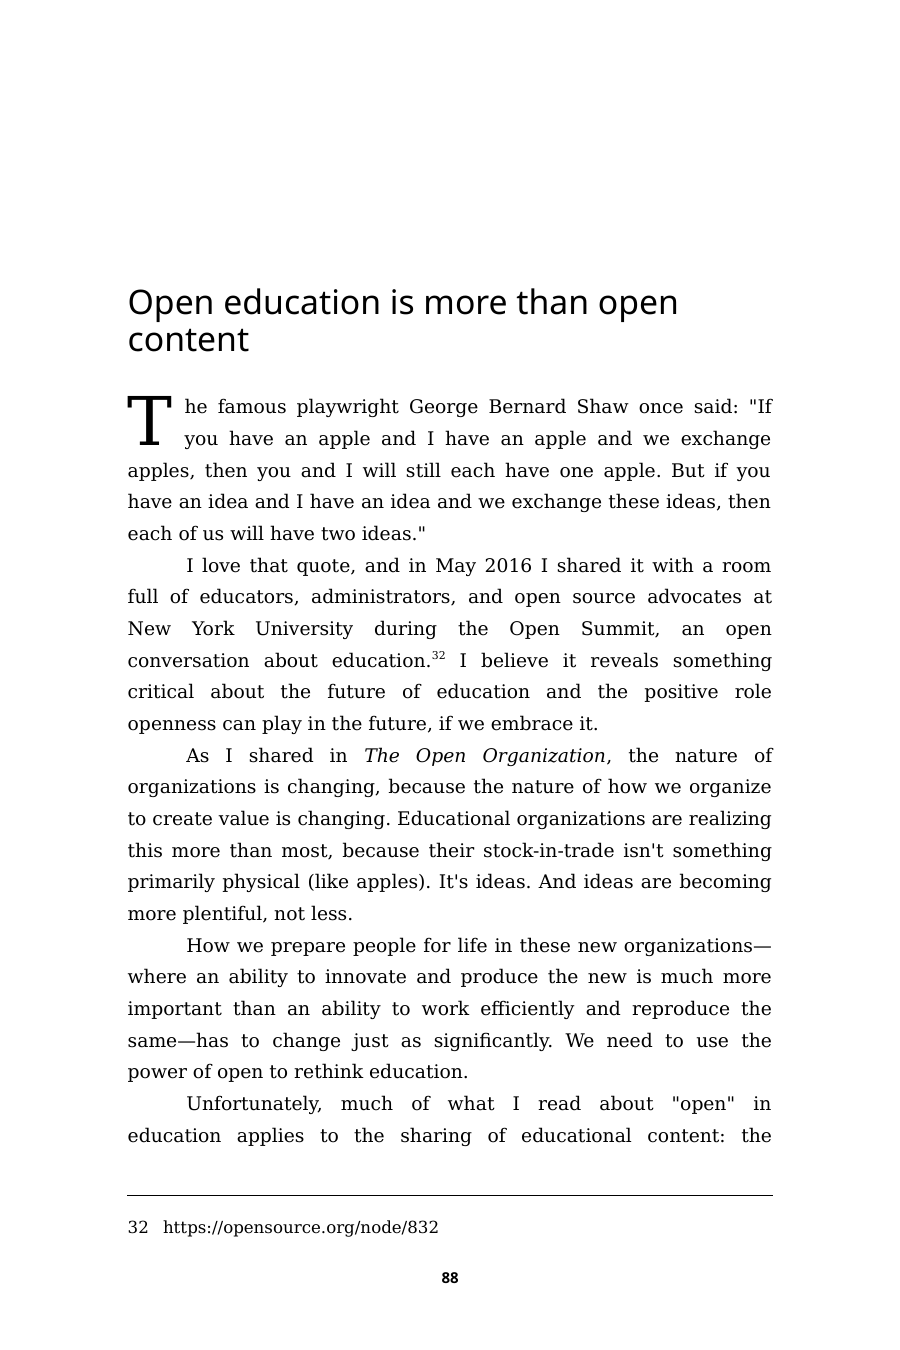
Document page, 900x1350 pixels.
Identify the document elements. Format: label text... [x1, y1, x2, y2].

text The famous playwright George Bernard Shaw once said: "If you have an apple and I have an apple and we exchange apples, then you and I will still each have one apple. But if you have an idea and I have an idea and we exchange these ideas, then each of us will have two ideas." [127, 396, 772, 545]
text How we prepare people for life in these new organizations—where an ability to innovate and produce the new is much more important than an ability to work efficiently and reproduce the same—has to change just as significantly. We need to use the power of open to rethink education. [127, 935, 772, 1083]
text As I shared in The Open Organization, the nature of organizations is changing, because the nature of how we organize to create value is changing. Educational organizations are realizing this more than most, because their stock-in-trade isn't something primarily physical (like apples). It's ideas. And ideas are becoming more plentiful, not less. [127, 745, 772, 925]
text https://opensource.org/node/832 [127, 1218, 772, 1237]
text I love that quote, and in May 2016 I shared it with a room full of educators, administrators, and open source advocates at New York University during the Open Summit, an open conversation about education. I believe it reveals something critical about the future of education and the positive role openness can play in the future, if we embrace it. [127, 555, 772, 735]
subtitle Open education is more than open content [127, 283, 772, 361]
text Unfortunately, much of what I read about "open" in education applies to the sharing of educational content: the [127, 1093, 772, 1147]
